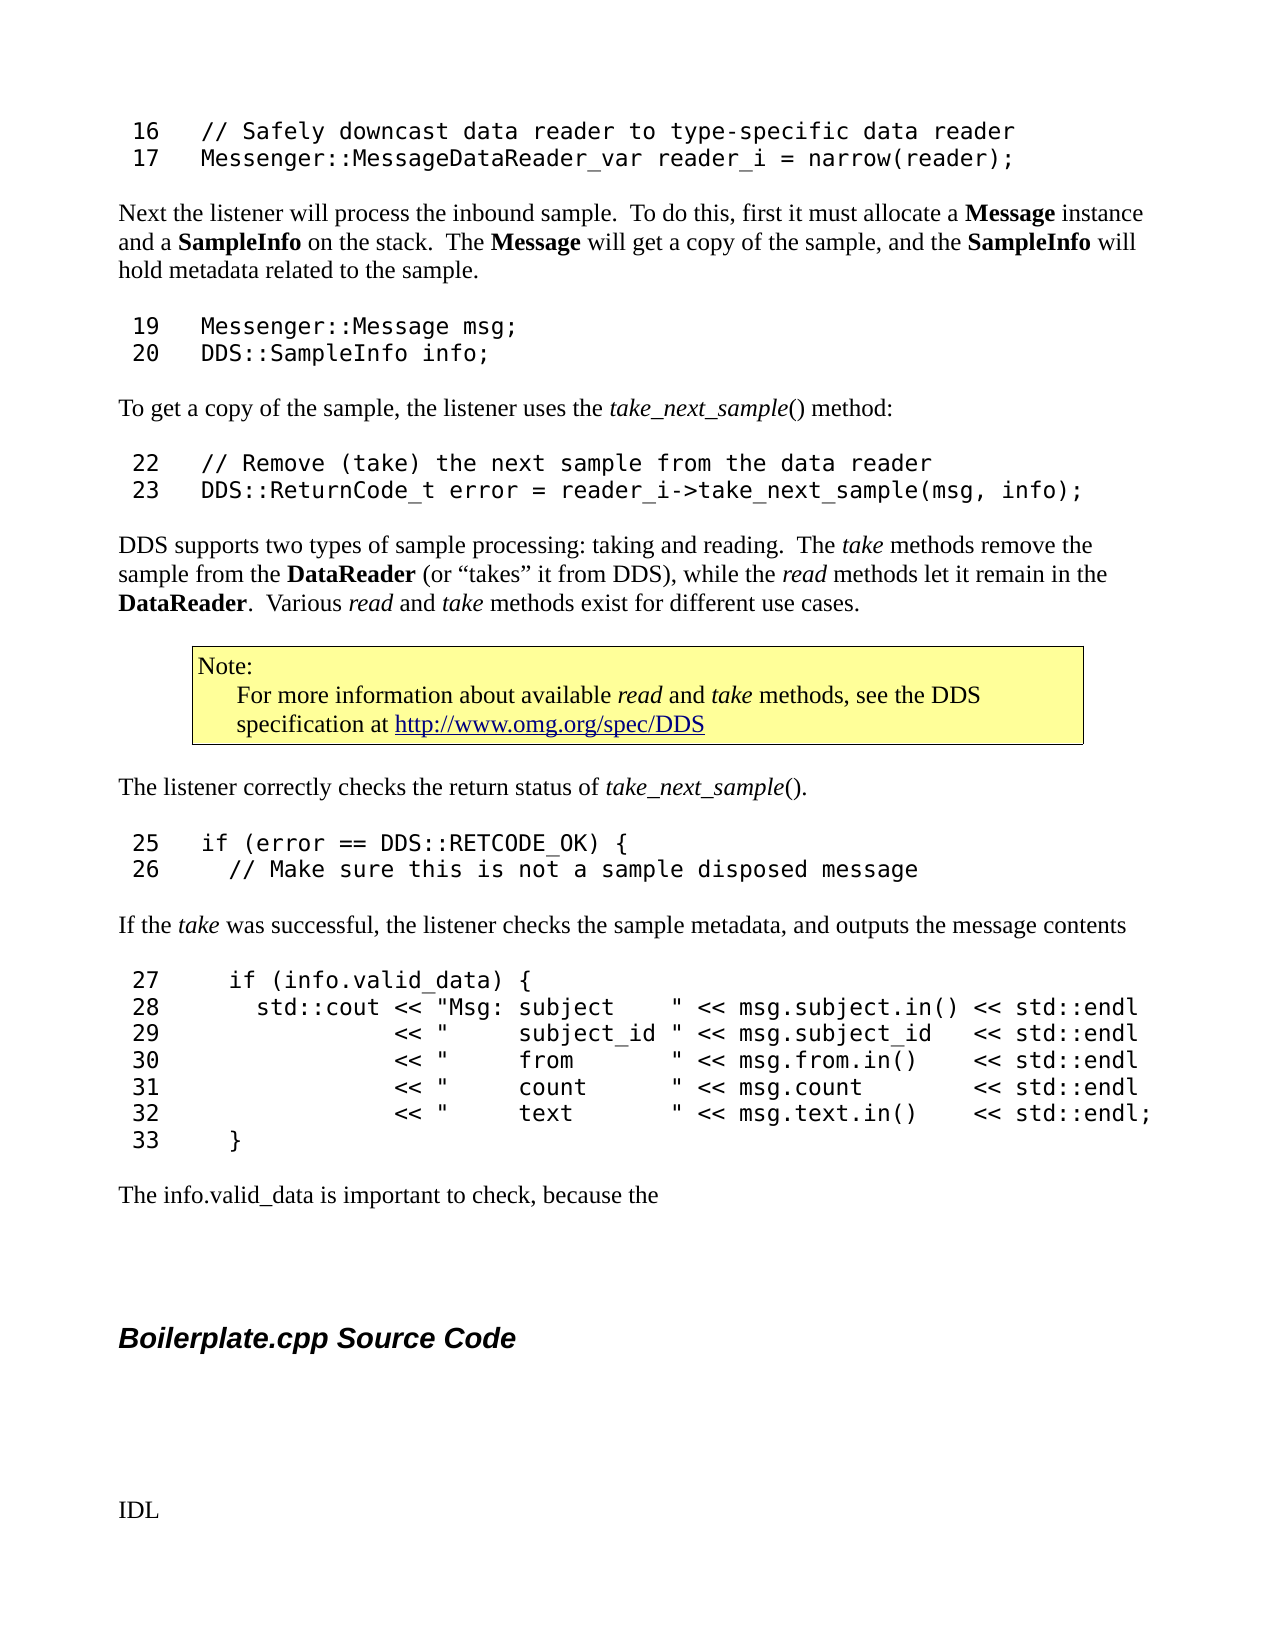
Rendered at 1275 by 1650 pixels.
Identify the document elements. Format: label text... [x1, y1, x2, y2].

text IDL [118, 1495, 1157, 1524]
text 28 std::cout << "Msg: subject " << msg.subject.in() << std::endl [118, 994, 1157, 1021]
text 33 } [118, 1127, 1157, 1154]
text 29 << " subject_id " << msg.subject_id << std::endl [118, 1021, 1157, 1047]
subtitle Boilerplate.cpp Source Code [118, 1321, 1157, 1354]
text 16 // Safely downcast data reader to type-specific data reader [118, 118, 1157, 145]
text To get a copy of the sample, the listener uses the take_next_sample() method: [118, 393, 1157, 422]
text 22 // Remove (take) the next sample from the data reader [118, 451, 1157, 477]
text 25 if (error == DDS::RETCODE_OK) { [118, 830, 1157, 856]
text Next the listener will process the inbound sample. To do this, first it must allocate a Message instance and a SampleInfo on the stack. The Message will get a copy of the sample, and the SampleInfo will hold metadata related to the sample. [118, 198, 1157, 284]
text The listener correctly checks the return status of take_next_sample(). [118, 772, 1157, 801]
table_header Note: For more information about available read and take methods, see the DDS specification at http://www.omg.org/spec/DDS [193, 647, 1083, 743]
text 30 << " from " << msg.from.in() << std::endl [118, 1047, 1157, 1074]
text DDS supports two types of sample processing: taking and reading. The take methods remove the sample from the DataReader (or “takes” it from DDS), while the read methods let it remain in the DataReader. Various read and take methods exist for different use cases. [118, 531, 1157, 617]
text 32 << " text " << msg.text.in() << std::endl; [118, 1101, 1157, 1127]
text 26 // Make sure this is not a sample disposed message [118, 856, 1157, 883]
text 31 << " count " << msg.count << std::endl [118, 1074, 1157, 1101]
text 17 Messenger::MessageDataReader_var reader_i = narrow(reader); [118, 145, 1157, 171]
text 27 if (info.valid_data) { [118, 967, 1157, 994]
text 19 Messenger::Message msg; [118, 313, 1157, 340]
text 23 DDS::ReturnCode_t error = reader_i->take_next_sample(msg, info); [118, 477, 1157, 504]
text The info.valid_data is important to check, because the [118, 1181, 1157, 1209]
text If the take was successful, the listener checks the sample metadata, and outputs the message contents [118, 910, 1157, 938]
text 20 DDS::SampleInfo info; [118, 340, 1157, 366]
